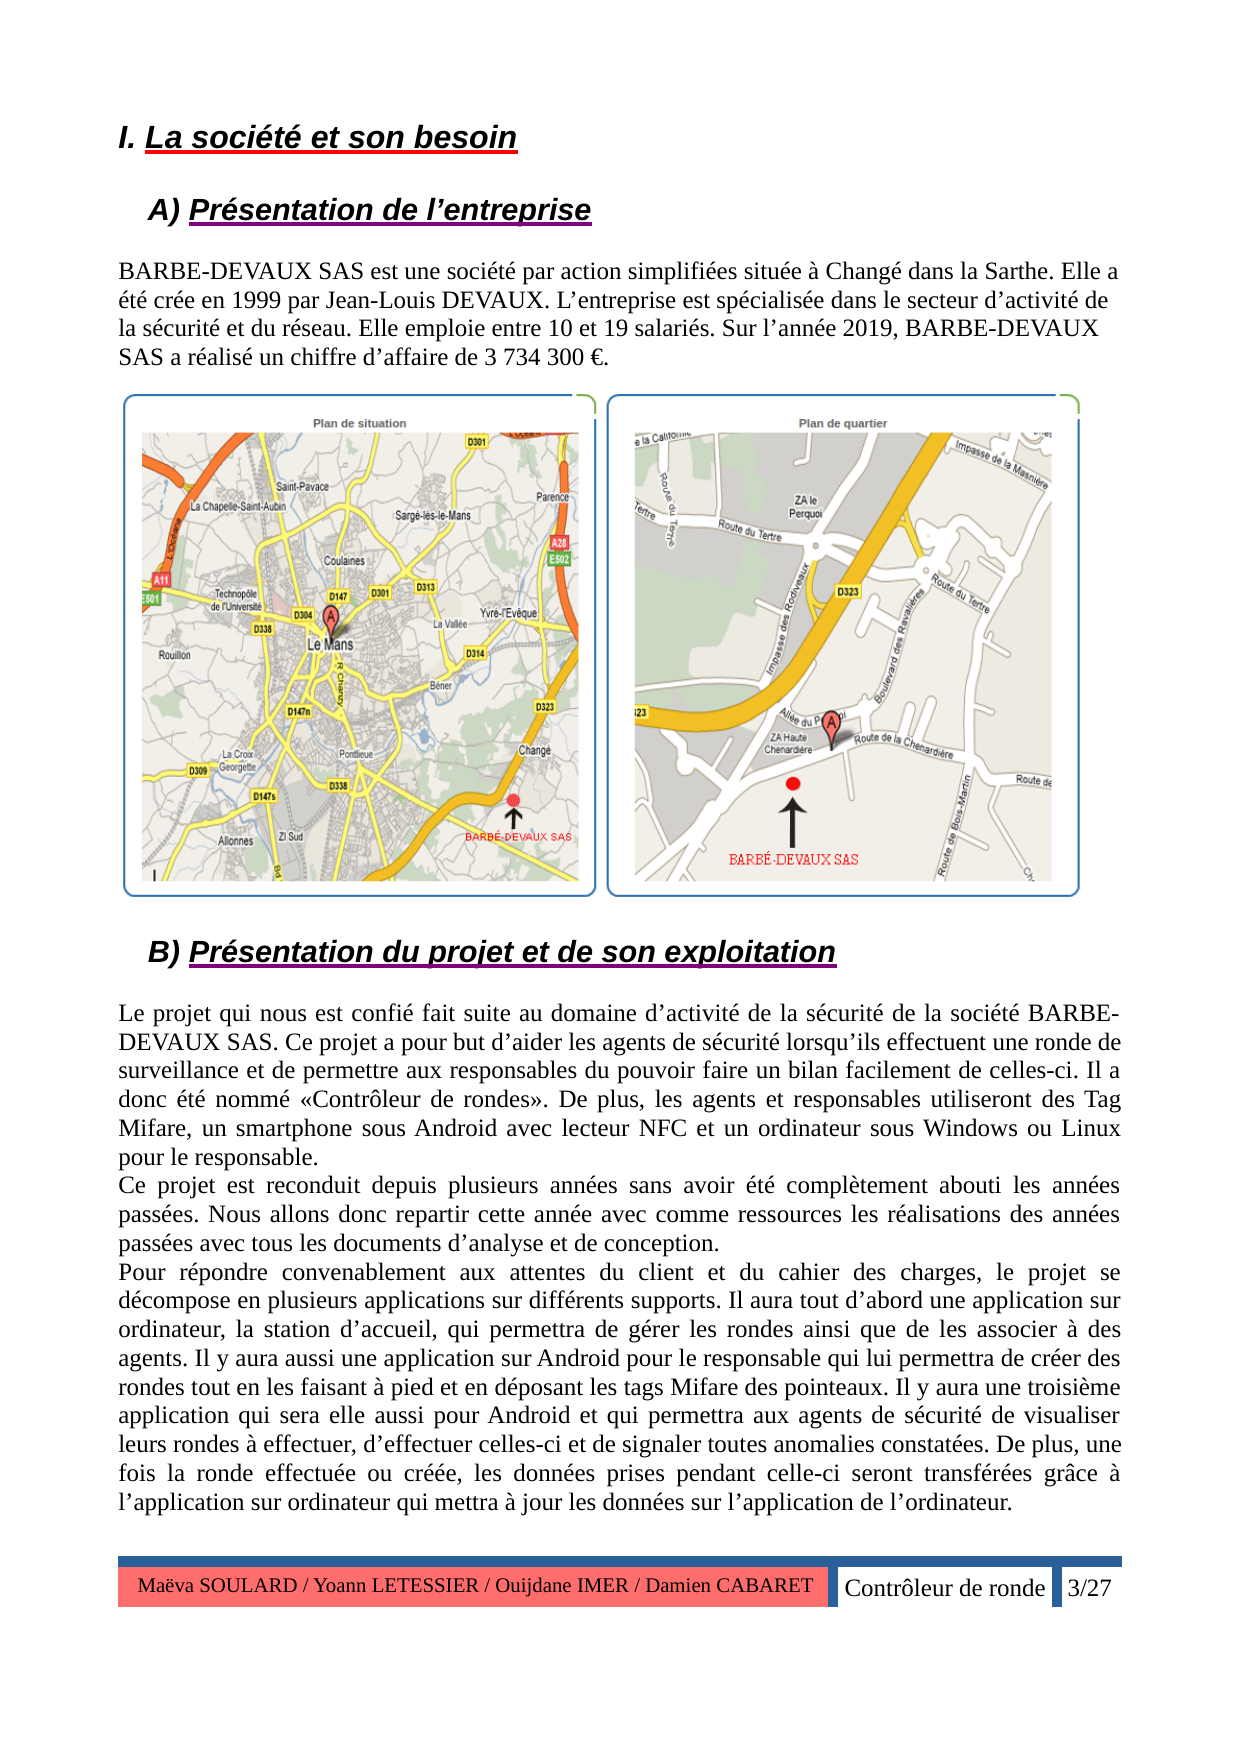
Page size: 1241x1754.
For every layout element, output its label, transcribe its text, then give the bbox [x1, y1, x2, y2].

text Le projet qui nous est confié fait suite au domaine d’activité de la sécurité de la société BARBE-DEVAUX SAS. Ce projet a pour but d’aider les agents de sécurité lorsqu’ils effectuent une ronde de surveillance et de permettre aux responsables du pouvoir faire un bilan facilement de celles-ci. Il a donc été nommé «Contrôleur de rondes». De plus, les agents et responsables utiliseront des Tag Mifare, un smartphone sous Android avec lecteur NFC et un ordinateur sous Windows ou Linux pour le responsable. [118, 998, 1122, 1170]
text Pour répondre convenablement aux attentes du client et du cahier des charges, le projet se décompose en plusieurs applications sur différents supports. Il aura tout d’abord une application sur ordinateur, la station d’accueil, qui permettra de gérer les rondes ainsi que de les associer à des agents. Il y aura aussi une application sur Android pour le responsable qui lui permettra de créer des rondes tout en les faisant à pied et en déposant les tags Mifare des pointeaux. Il y aura une troisième application qui sera elle aussi pour Android et qui permettra aux agents de sécurité de visualiser leurs rondes à effectuer, d’effectuer celles-ci et de signaler toutes anomalies constatées. De plus, une fois la ronde effectuée ou créée, les données prises pendant celle-ci seront transférées grâce à l’application sur ordinateur qui mettra à jour les données sur l’application de l’ordinateur. [118, 1257, 1122, 1515]
text Ce projet est reconduit depuis plusieurs années sans avoir été complètement abouti les années passées. Nous allons donc repartir cette année avec comme ressources les réalisations des années passées avec tous les documents d’analyse et de conception. [118, 1170, 1122, 1257]
text BARBE-DEVAUX SAS est une société par action simplifiées située à Changé dans la Sarthe. Elle a été crée en 1999 par Jean-Louis DEVAUX. L’entreprise est spécialisée dans le secteur d’activité de la sécurité et du réseau. Elle emploie entre 10 et 19 salariés. Sur l’année 2019, BARBE-DEVAUX SAS a réalisé un chiffre d’affaire de 3 734 300 €. [118, 256, 1122, 371]
subtitle Présentation du projet et de son exploitation [118, 934, 1122, 969]
picture [118, 393, 1087, 899]
subtitle Présentation de l’entreprise [118, 192, 1122, 227]
subtitle La société et son besoin [118, 118, 1122, 155]
